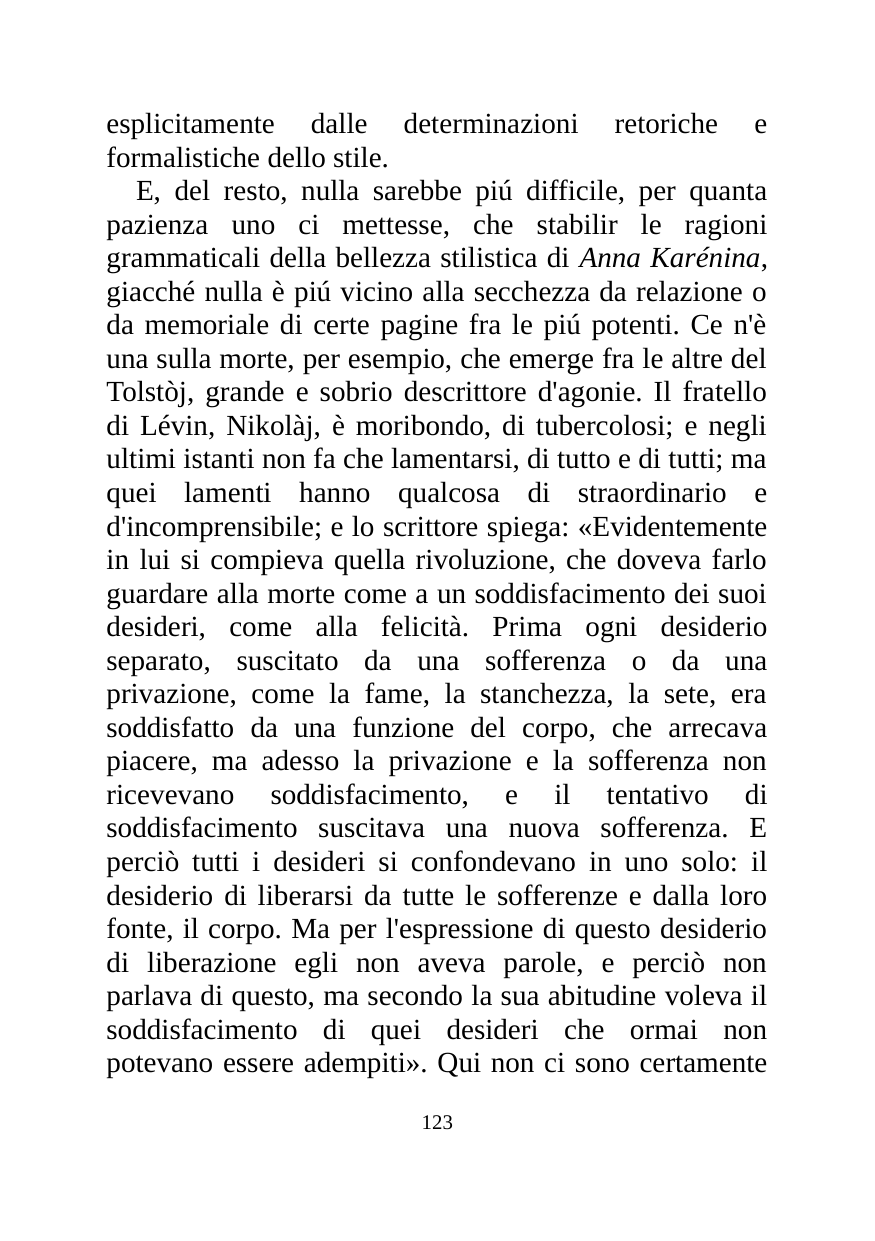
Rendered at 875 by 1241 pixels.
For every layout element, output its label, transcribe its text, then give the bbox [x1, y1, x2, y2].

text E, del resto, nulla sarebbe piú difficile, per quanta pazienza uno ci mettesse, che stabilir le ragioni grammaticali della bellezza stilistica di Anna Karénina, giacché nulla è piú vicino alla secchezza da relazione o da memoriale di certe pagine fra le piú potenti. Ce n'è una sulla morte, per esempio, che emerge fra le altre del Tolstòj, grande e sobrio descrittore d'agonie. Il fratello di Lévin, Nikolàj, è moribondo, di tubercolosi; e negli ultimi istanti non fa che lamentarsi, di tutto e di tutti; ma quei lamenti hanno qualcosa di straordinario e d'incomprensibile; e lo scrittore spiega: «Evidentemente in lui si compieva quella rivoluzione, che doveva farlo guardare alla morte come a un soddisfacimento dei suoi desideri, come alla felicità. Prima ogni desiderio separato, suscitato da una sofferenza o da una privazione, come la fame, la stanchezza, la sete, era soddisfatto da una funzione del corpo, che arrecava piacere, ma adesso la privazione e la sofferenza non ricevevano soddisfacimento, e il tentativo di soddisfacimento suscitava una nuova sofferenza. E perciò tutti i desideri si confondevano in uno solo: il desiderio di liberarsi da tutte le sofferenze e dalla loro fonte, il corpo. Ma per l'espressione di questo desiderio di liberazione egli non aveva parole, e perciò non parlava di questo, ma secondo la sua abitudine voleva il soddisfacimento di quei desideri che ormai non potevano essere adempiti». Qui non ci sono certamente [106, 173, 768, 1079]
text esplicitamente dalle determinazioni retoriche e formalistiche dello stile. [106, 106, 768, 173]
